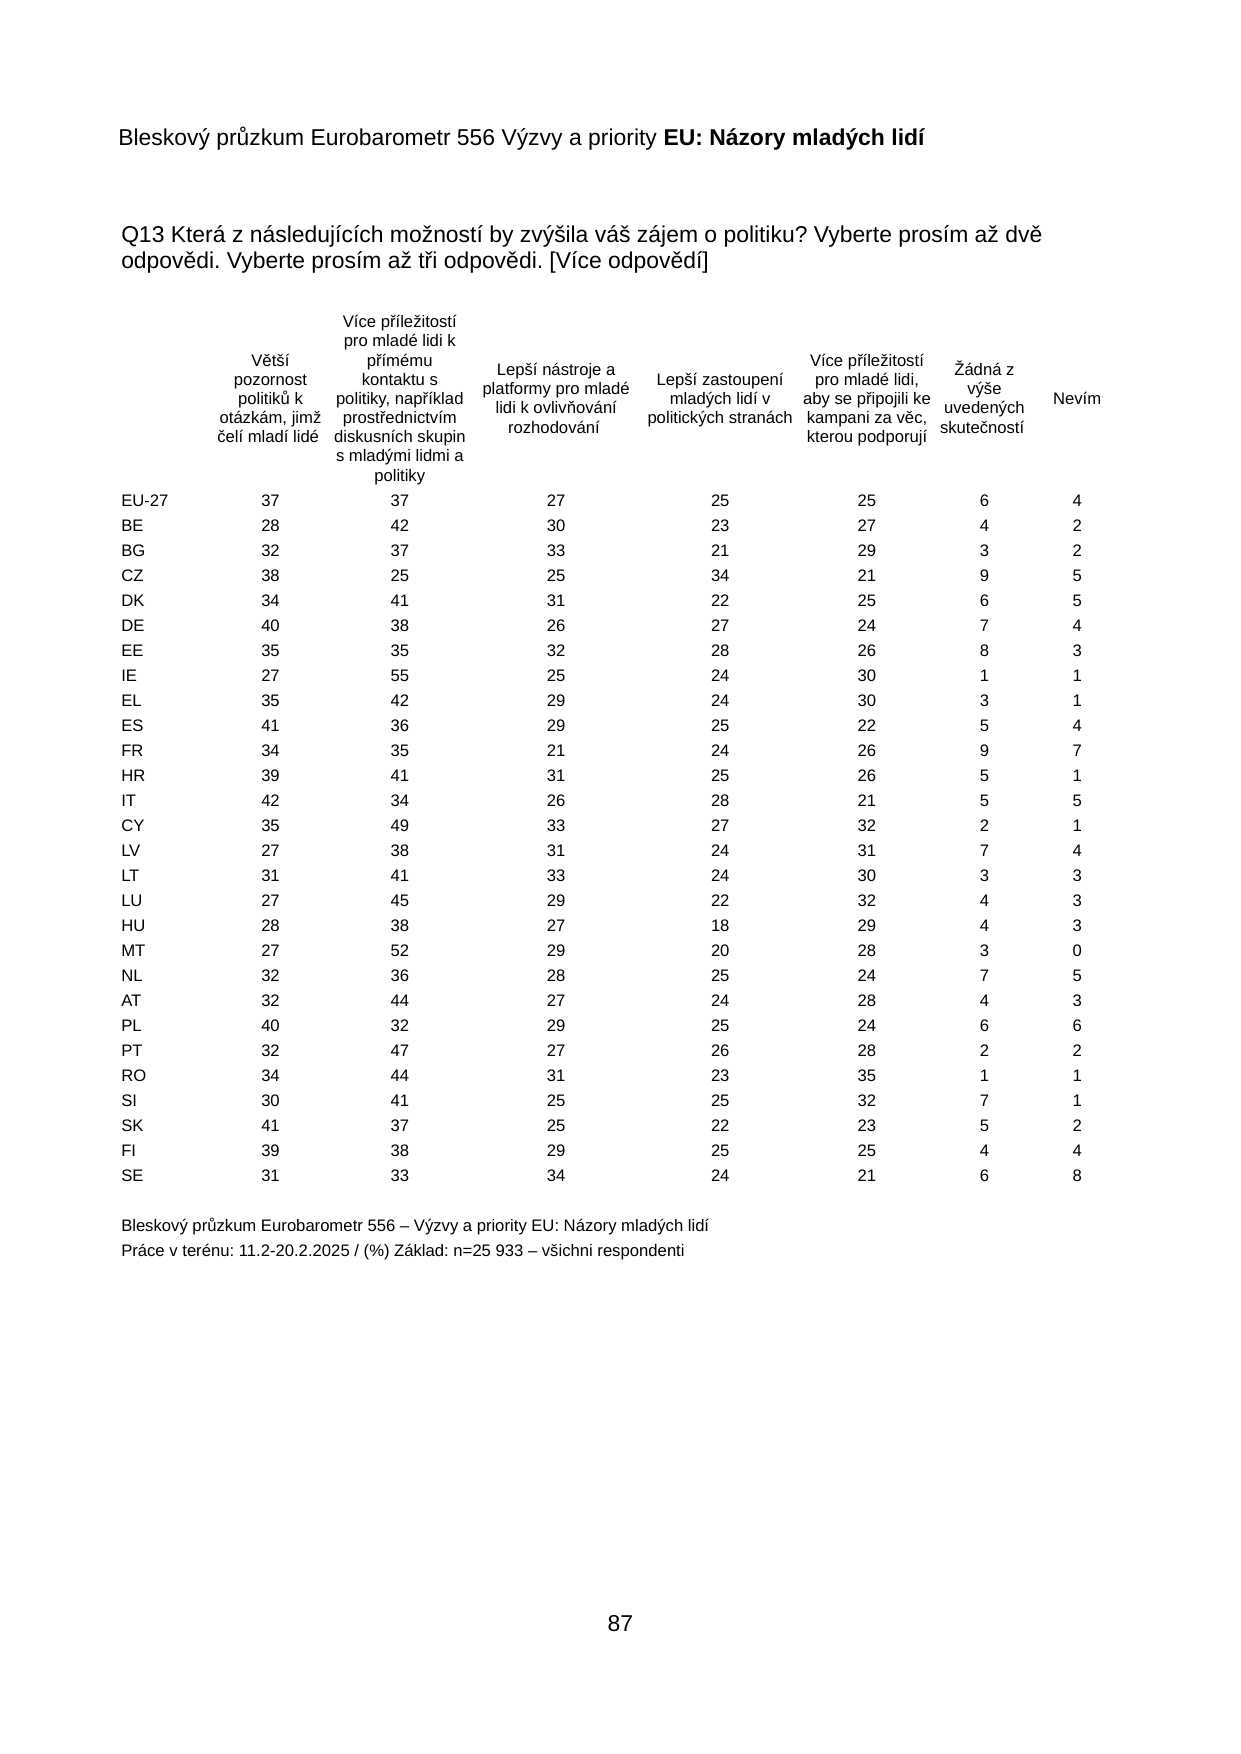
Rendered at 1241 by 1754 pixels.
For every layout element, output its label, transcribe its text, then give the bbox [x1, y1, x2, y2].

table_cell 42 [330, 688, 469, 712]
table_cell Lepší zastoupení mladých lidí v politických stranách [643, 309, 797, 487]
table_cell 25 [643, 763, 797, 787]
table_cell 7 [936, 963, 1032, 987]
table_cell 6 [936, 488, 1032, 512]
table_cell 3 [1032, 913, 1122, 937]
table_cell 5 [1032, 788, 1122, 812]
table_cell HR [118, 763, 210, 787]
table_cell 28 [210, 513, 330, 537]
table_cell 34 [469, 1163, 643, 1187]
table_cell 31 [469, 588, 643, 612]
table_cell 21 [797, 563, 936, 587]
table_cell 38 [330, 1138, 469, 1162]
table_cell 31 [797, 838, 936, 862]
table_cell 34 [210, 738, 330, 762]
table_cell 25 [643, 1088, 797, 1112]
table_cell MT [118, 938, 210, 962]
table_cell 37 [330, 488, 469, 512]
table_cell 44 [330, 988, 469, 1012]
table_cell 29 [469, 938, 643, 962]
table_cell 39 [210, 763, 330, 787]
table_cell 32 [797, 1088, 936, 1112]
table_cell 5 [936, 763, 1032, 787]
table_cell [1032, 277, 1122, 309]
table_cell 23 [643, 1063, 797, 1087]
table_cell IT [118, 788, 210, 812]
table_cell 47 [330, 1038, 469, 1062]
table_cell 0 [1032, 938, 1122, 962]
table_cell FI [118, 1138, 210, 1162]
table_cell [1032, 1188, 1122, 1212]
table_cell 32 [330, 1013, 469, 1037]
table_cell 4 [936, 988, 1032, 1012]
table_cell 35 [330, 638, 469, 662]
table_cell 36 [330, 713, 469, 737]
table_cell 32 [797, 888, 936, 912]
table_cell EE [118, 638, 210, 662]
table_cell 34 [210, 588, 330, 612]
table_cell 39 [210, 1138, 330, 1162]
table_cell [643, 277, 797, 309]
table_cell 55 [330, 663, 469, 687]
table_cell 3 [1032, 863, 1122, 887]
table_cell 2 [1032, 1113, 1122, 1137]
table_cell 25 [643, 488, 797, 512]
table_cell [797, 1188, 936, 1212]
table_cell 52 [330, 938, 469, 962]
table_cell 25 [643, 1138, 797, 1162]
table_cell 27 [469, 913, 643, 937]
table_cell 5 [936, 788, 1032, 812]
table_cell SK [118, 1113, 210, 1137]
table_cell 1 [1032, 1088, 1122, 1112]
table_cell 8 [936, 638, 1032, 662]
table_cell [643, 1188, 797, 1212]
table_cell 3 [1032, 638, 1122, 662]
table_cell 35 [210, 688, 330, 712]
table_cell 32 [210, 988, 330, 1012]
table_cell 45 [330, 888, 469, 912]
table_cell 42 [330, 513, 469, 537]
table_cell FR [118, 738, 210, 762]
table_cell 21 [469, 738, 643, 762]
table_cell 5 [1032, 963, 1122, 987]
table_cell 24 [643, 1163, 797, 1187]
table_cell 28 [797, 1038, 936, 1062]
table_cell 25 [469, 1088, 643, 1112]
table_cell 41 [330, 863, 469, 887]
table_cell [936, 1188, 1032, 1212]
table_cell Práce v terénu: 11.2-20.2.2025 / (%) Základ: n=25 933 – všichni respondenti [118, 1238, 1122, 1262]
table_cell 24 [643, 663, 797, 687]
table_cell 25 [330, 563, 469, 587]
table_cell 24 [643, 738, 797, 762]
table_cell 35 [210, 638, 330, 662]
table_cell 31 [469, 1063, 643, 1087]
table_cell 29 [469, 1138, 643, 1162]
table_cell 5 [1032, 588, 1122, 612]
table_cell 26 [643, 1038, 797, 1062]
table_cell BG [118, 538, 210, 562]
table_cell 41 [330, 1088, 469, 1112]
table_cell 27 [469, 1038, 643, 1062]
table_cell Více příležitostí pro mladé lidi, aby se připojili ke kampani za věc, kterou podporují [797, 309, 936, 487]
table_cell 1 [936, 663, 1032, 687]
table_cell DK [118, 588, 210, 612]
table_cell 4 [1032, 1138, 1122, 1162]
table_cell [210, 1188, 330, 1212]
table_cell 24 [643, 988, 797, 1012]
table_cell 2 [1032, 538, 1122, 562]
table_cell 26 [469, 788, 643, 812]
table_cell 2 [936, 813, 1032, 837]
table_cell 34 [330, 788, 469, 812]
table_cell 30 [797, 863, 936, 887]
table_cell 33 [469, 863, 643, 887]
table_cell EU-27 [118, 488, 210, 512]
table_cell 27 [210, 663, 330, 687]
table_cell 1 [1032, 1063, 1122, 1087]
table_cell 25 [797, 588, 936, 612]
table_cell 28 [469, 963, 643, 987]
table_cell 28 [643, 788, 797, 812]
table_cell 20 [643, 938, 797, 962]
table_cell 41 [330, 588, 469, 612]
table_cell 4 [936, 888, 1032, 912]
table_cell 25 [469, 663, 643, 687]
table_cell 27 [643, 613, 797, 637]
table_cell 31 [210, 1163, 330, 1187]
table_cell 37 [330, 1113, 469, 1137]
table_cell Žádná z výše uvedených skutečností [936, 309, 1032, 487]
table_cell 31 [210, 863, 330, 887]
table_cell 3 [936, 688, 1032, 712]
table_cell 25 [643, 1013, 797, 1037]
table_cell 6 [936, 1163, 1032, 1187]
table_cell 26 [797, 638, 936, 662]
table_cell [936, 277, 1032, 309]
table_cell 22 [643, 588, 797, 612]
table_cell LV [118, 838, 210, 862]
table_cell 29 [797, 538, 936, 562]
table_cell 24 [797, 613, 936, 637]
table_cell 35 [210, 813, 330, 837]
table_cell SI [118, 1088, 210, 1112]
table_cell Lepší nástroje a platformy pro mladé lidi k ovlivňování rozhodování [469, 309, 643, 487]
table_cell IE [118, 663, 210, 687]
table_cell PL [118, 1013, 210, 1037]
table_cell LU [118, 888, 210, 912]
table_cell 31 [469, 763, 643, 787]
table_cell 30 [469, 513, 643, 537]
table_cell 28 [797, 988, 936, 1012]
table_cell 49 [330, 813, 469, 837]
table_cell 4 [1032, 613, 1122, 637]
table_cell 30 [797, 663, 936, 687]
table_cell 27 [797, 513, 936, 537]
table_cell CY [118, 813, 210, 837]
table_cell 29 [469, 713, 643, 737]
table_cell 41 [210, 1113, 330, 1137]
table_cell 32 [210, 538, 330, 562]
table_cell [330, 277, 469, 309]
table_cell 31 [469, 838, 643, 862]
table_cell Nevím [1032, 309, 1122, 487]
table_cell 28 [210, 913, 330, 937]
table_cell 6 [936, 588, 1032, 612]
table_cell [118, 309, 210, 487]
table_cell 41 [330, 763, 469, 787]
table_cell CZ [118, 563, 210, 587]
table_cell 4 [1032, 838, 1122, 862]
table_cell BE [118, 513, 210, 537]
table_cell ES [118, 713, 210, 737]
table_cell 25 [643, 963, 797, 987]
table_cell 4 [1032, 488, 1122, 512]
table_cell 41 [210, 713, 330, 737]
table_cell 38 [330, 613, 469, 637]
table_cell 24 [643, 688, 797, 712]
table_cell 33 [469, 813, 643, 837]
table_cell 24 [643, 863, 797, 887]
table_cell SE [118, 1163, 210, 1187]
table_cell 7 [936, 1088, 1032, 1112]
table_cell [469, 277, 643, 309]
table_cell 27 [643, 813, 797, 837]
table_cell 40 [210, 613, 330, 637]
table_cell 34 [643, 563, 797, 587]
table_cell 23 [797, 1113, 936, 1137]
table_cell [118, 277, 210, 309]
table_cell 24 [797, 963, 936, 987]
table_cell 1 [1032, 813, 1122, 837]
table_cell 27 [210, 938, 330, 962]
table_cell 32 [469, 638, 643, 662]
table_cell 6 [1032, 1013, 1122, 1037]
table_cell 26 [469, 613, 643, 637]
table_cell 21 [643, 538, 797, 562]
table_cell DE [118, 613, 210, 637]
table_cell 4 [936, 513, 1032, 537]
table_cell 27 [210, 838, 330, 862]
table_cell 18 [643, 913, 797, 937]
table_cell [118, 1188, 210, 1212]
table_cell 7 [936, 613, 1032, 637]
table_header Q13 Která z následujících možností by zvýšila váš zájem o politiku? Vyberte prosím až dvě odpovědi. Vyberte prosím až tři odpovědi. [Více odpovědí] [118, 218, 1122, 277]
table_cell 2 [936, 1038, 1032, 1062]
table_cell 38 [210, 563, 330, 587]
table_cell 3 [936, 863, 1032, 887]
table_cell 37 [330, 538, 469, 562]
table_cell 4 [1032, 713, 1122, 737]
table_cell 37 [210, 488, 330, 512]
table_cell 32 [210, 1038, 330, 1062]
table_cell 4 [936, 1138, 1032, 1162]
table_cell 25 [643, 713, 797, 737]
table_cell EL [118, 688, 210, 712]
table_cell 3 [1032, 888, 1122, 912]
table_cell 29 [469, 888, 643, 912]
table_cell 6 [936, 1013, 1032, 1037]
table_cell 34 [210, 1063, 330, 1087]
table_cell HU [118, 913, 210, 937]
table_cell [469, 1188, 643, 1212]
table_cell 4 [936, 913, 1032, 937]
table_cell 3 [936, 538, 1032, 562]
table_cell 3 [936, 938, 1032, 962]
table_cell 25 [469, 1113, 643, 1137]
table_cell 22 [797, 713, 936, 737]
table_cell AT [118, 988, 210, 1012]
table_cell 23 [643, 513, 797, 537]
table_cell 35 [330, 738, 469, 762]
table_cell 7 [1032, 738, 1122, 762]
table_cell PT [118, 1038, 210, 1062]
table_cell 32 [797, 813, 936, 837]
table_cell 25 [797, 1138, 936, 1162]
table_cell 35 [797, 1063, 936, 1087]
table_cell 26 [797, 738, 936, 762]
table_cell 26 [797, 763, 936, 787]
table_cell 3 [1032, 988, 1122, 1012]
table_cell 24 [643, 838, 797, 862]
table_cell 36 [330, 963, 469, 987]
table_cell Více příležitostí pro mladé lidi k přímému kontaktu s politiky, například prostřednictvím diskusních skupin s mladými lidmi a politiky [330, 309, 469, 487]
table_cell 30 [797, 688, 936, 712]
table_cell 30 [210, 1088, 330, 1112]
table_cell 40 [210, 1013, 330, 1037]
table_cell 38 [330, 838, 469, 862]
table_cell 33 [469, 538, 643, 562]
table_cell 27 [469, 488, 643, 512]
table_cell 1 [1032, 688, 1122, 712]
table_cell [797, 277, 936, 309]
table_cell 21 [797, 788, 936, 812]
table_cell 7 [936, 838, 1032, 862]
table_cell 28 [643, 638, 797, 662]
table_cell 24 [797, 1013, 936, 1037]
table_cell [210, 277, 330, 309]
table_cell 44 [330, 1063, 469, 1087]
table_cell 25 [797, 488, 936, 512]
table_cell NL [118, 963, 210, 987]
table_cell 27 [469, 988, 643, 1012]
table_cell 1 [1032, 763, 1122, 787]
table_cell 2 [1032, 513, 1122, 537]
table_cell 1 [1032, 663, 1122, 687]
table_cell 9 [936, 563, 1032, 587]
table_cell 28 [797, 938, 936, 962]
table_cell [330, 1188, 469, 1212]
table_cell Větší pozornost politiků k otázkám, jimž čelí mladí lidé [210, 309, 330, 487]
table_cell 42 [210, 788, 330, 812]
table_cell 5 [936, 713, 1032, 737]
table_cell 25 [469, 563, 643, 587]
table_cell 38 [330, 913, 469, 937]
table_cell 29 [469, 688, 643, 712]
table_cell 27 [210, 888, 330, 912]
table_cell 5 [1032, 563, 1122, 587]
table_cell Bleskový průzkum Eurobarometr 556 – Výzvy a priority EU: Názory mladých lidí [118, 1213, 1122, 1237]
table_cell RO [118, 1063, 210, 1087]
table_cell 5 [936, 1113, 1032, 1137]
table_cell 33 [330, 1163, 469, 1187]
table_cell 1 [936, 1063, 1032, 1087]
table_cell 2 [1032, 1038, 1122, 1062]
table_cell 29 [469, 1013, 643, 1037]
table_cell 22 [643, 888, 797, 912]
table_cell 29 [797, 913, 936, 937]
table_cell 22 [643, 1113, 797, 1137]
table_cell 32 [210, 963, 330, 987]
table_cell 8 [1032, 1163, 1122, 1187]
table_cell 21 [797, 1163, 936, 1187]
table_cell LT [118, 863, 210, 887]
table_cell 9 [936, 738, 1032, 762]
